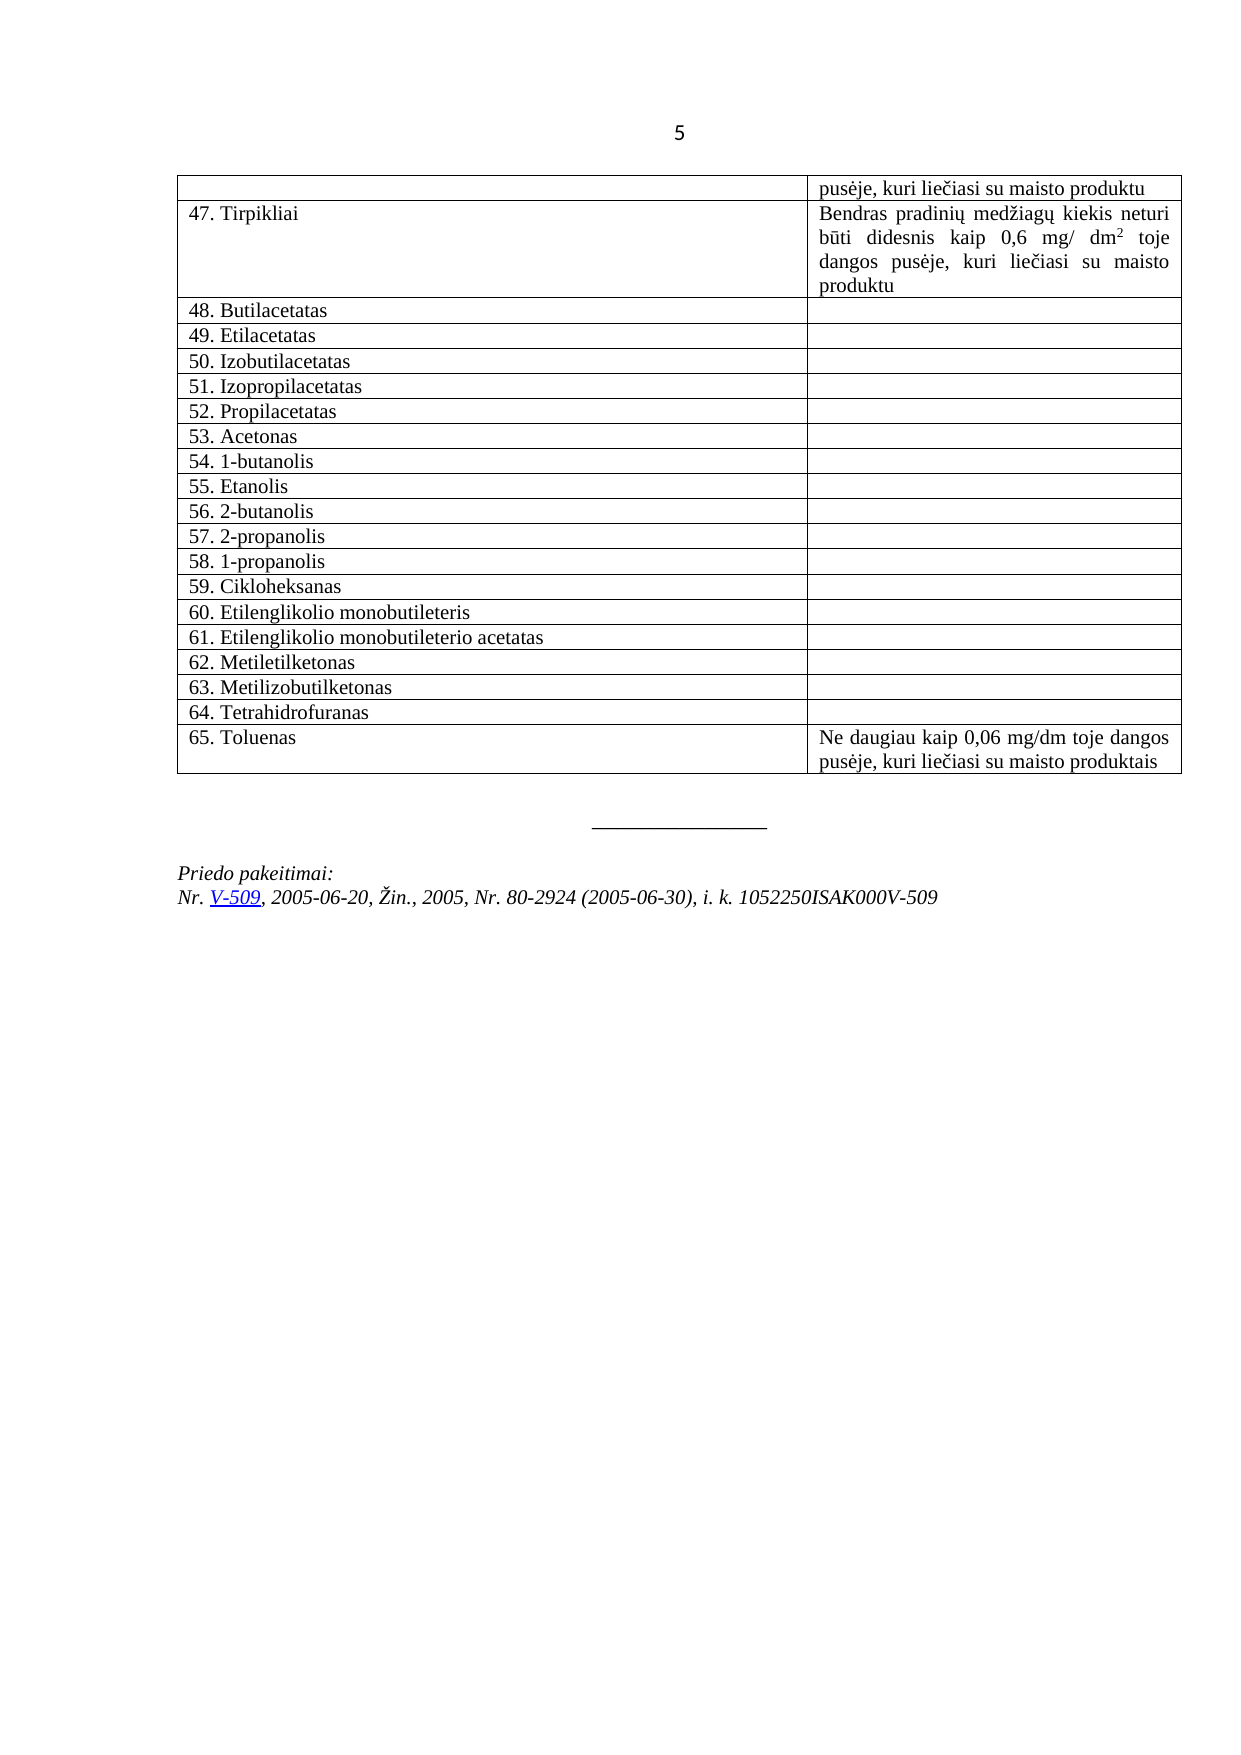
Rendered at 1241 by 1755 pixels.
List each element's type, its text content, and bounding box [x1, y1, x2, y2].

table_cell 61. Etilenglikolio monobutileterio acetatas [178, 625, 807, 649]
table_cell [808, 625, 1181, 649]
table_cell 51. Izopropilacetatas [178, 374, 807, 398]
table_cell [808, 499, 1181, 523]
table_cell 59. Cikloheksanas [178, 575, 807, 598]
table_cell 54. 1-butanolis [178, 449, 807, 473]
table_cell [808, 399, 1181, 423]
table_cell [808, 449, 1181, 473]
table_cell [808, 374, 1181, 398]
table_cell 62. Metiletilketonas [178, 650, 807, 674]
table_cell 56. 2-butanolis [178, 499, 807, 523]
table_cell Ne daugiau kaip 0,06 mg/dm toje dangos pusėje, kuri liečiasi su maisto produktais [808, 725, 1181, 773]
table_cell [808, 549, 1181, 573]
table_cell 48. Butilacetatas [178, 298, 807, 322]
table_cell [808, 424, 1181, 448]
table_cell 49. Etilacetatas [178, 324, 807, 347]
table_cell [808, 675, 1181, 699]
text Priedo pakeitimai: [177, 861, 1181, 884]
table_cell [808, 524, 1181, 548]
table_cell [808, 600, 1181, 624]
text ______________ [177, 803, 1181, 832]
table_cell 53. Acetonas [178, 424, 807, 448]
table_cell 57. 2-propanolis [178, 524, 807, 548]
table_cell pusėje, kuri liečiasi su maisto produktu [808, 176, 1181, 200]
table_cell [808, 324, 1181, 347]
table_cell 60. Etilenglikolio monobutileteris [178, 600, 807, 624]
table_cell Bendras pradinių medžiagų kiekis neturi būti didesnis kaip 0,6 mg/ dm2 toje dangos pusėje, kuri liečiasi su maisto produktu [808, 201, 1181, 297]
table_cell 58. 1-propanolis [178, 549, 807, 573]
table_cell [808, 349, 1181, 373]
table_cell 65. Toluenas [178, 725, 807, 773]
table_cell 50. Izobutilacetatas [178, 349, 807, 373]
table_cell [808, 298, 1181, 322]
table_cell 52. Propilacetatas [178, 399, 807, 423]
table_cell [808, 575, 1181, 598]
table_cell 47. Tirpikliai [178, 201, 807, 297]
text Nr. V-509, 2005-06-20, Žin., 2005, Nr. 80-2924 (2005-06-30), i. k. 1052250ISAK000V-509 [177, 884, 1181, 909]
table_cell [808, 650, 1181, 674]
table_cell [808, 474, 1181, 498]
table_cell [178, 176, 807, 200]
table_cell 64. Tetrahidrofuranas [178, 700, 807, 724]
table_cell 63. Metilizobutilketonas [178, 675, 807, 699]
table_cell 55. Etanolis [178, 474, 807, 498]
table_cell [808, 700, 1181, 724]
